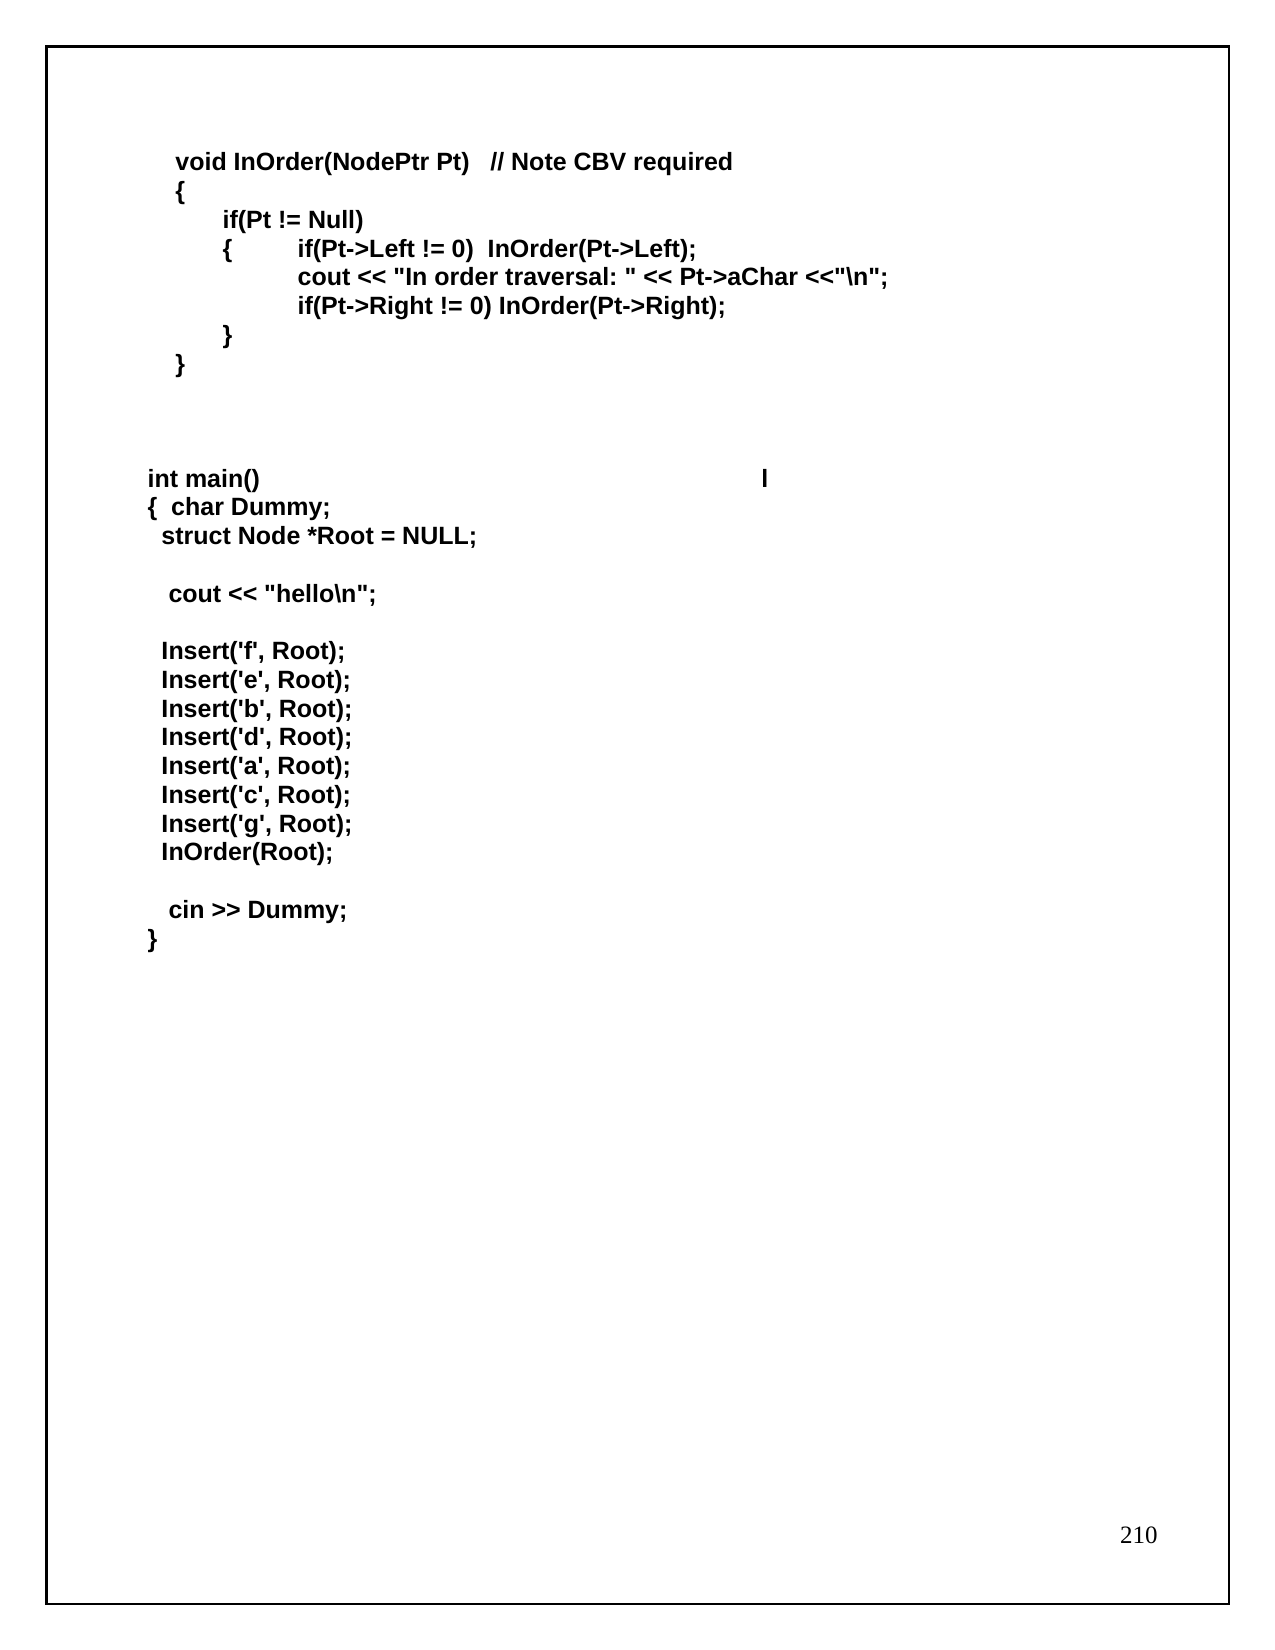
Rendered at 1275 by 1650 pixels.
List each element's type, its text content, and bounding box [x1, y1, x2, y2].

text void InOrder(NodePtr Pt) // Note CBV required [147, 147, 1158, 176]
text if(Pt->Right != 0) InOrder(Pt->Right); [222, 291, 1158, 320]
text { [147, 176, 1158, 205]
text cin >> Dummy; [147, 895, 1158, 924]
text Insert('a', Root); [147, 751, 1158, 780]
text } [147, 320, 1158, 349]
text if(Pt != Null) [147, 205, 1158, 234]
text } [147, 924, 1158, 952]
text } [147, 349, 1158, 377]
text Insert('g', Root); [147, 809, 1158, 837]
text Insert('e', Root); [147, 665, 1158, 694]
text cout << "hello\n"; [147, 579, 1158, 607]
text { char Dummy; [147, 492, 1158, 521]
text Insert('d', Root); [147, 722, 1158, 751]
text InOrder(Root); [147, 837, 1158, 866]
text Insert('b', Root); [147, 694, 1158, 722]
text Insert('f', Root); [147, 636, 1158, 665]
text cout << "In order traversal: " << Pt->aChar <<"\n"; [222, 262, 1158, 291]
text struct Node *Root = NULL; [147, 521, 1158, 550]
text { if(Pt->Left != 0) InOrder(Pt->Left); [147, 234, 1158, 262]
text int main() l [147, 464, 1158, 492]
text Insert('c', Root); [147, 780, 1158, 809]
